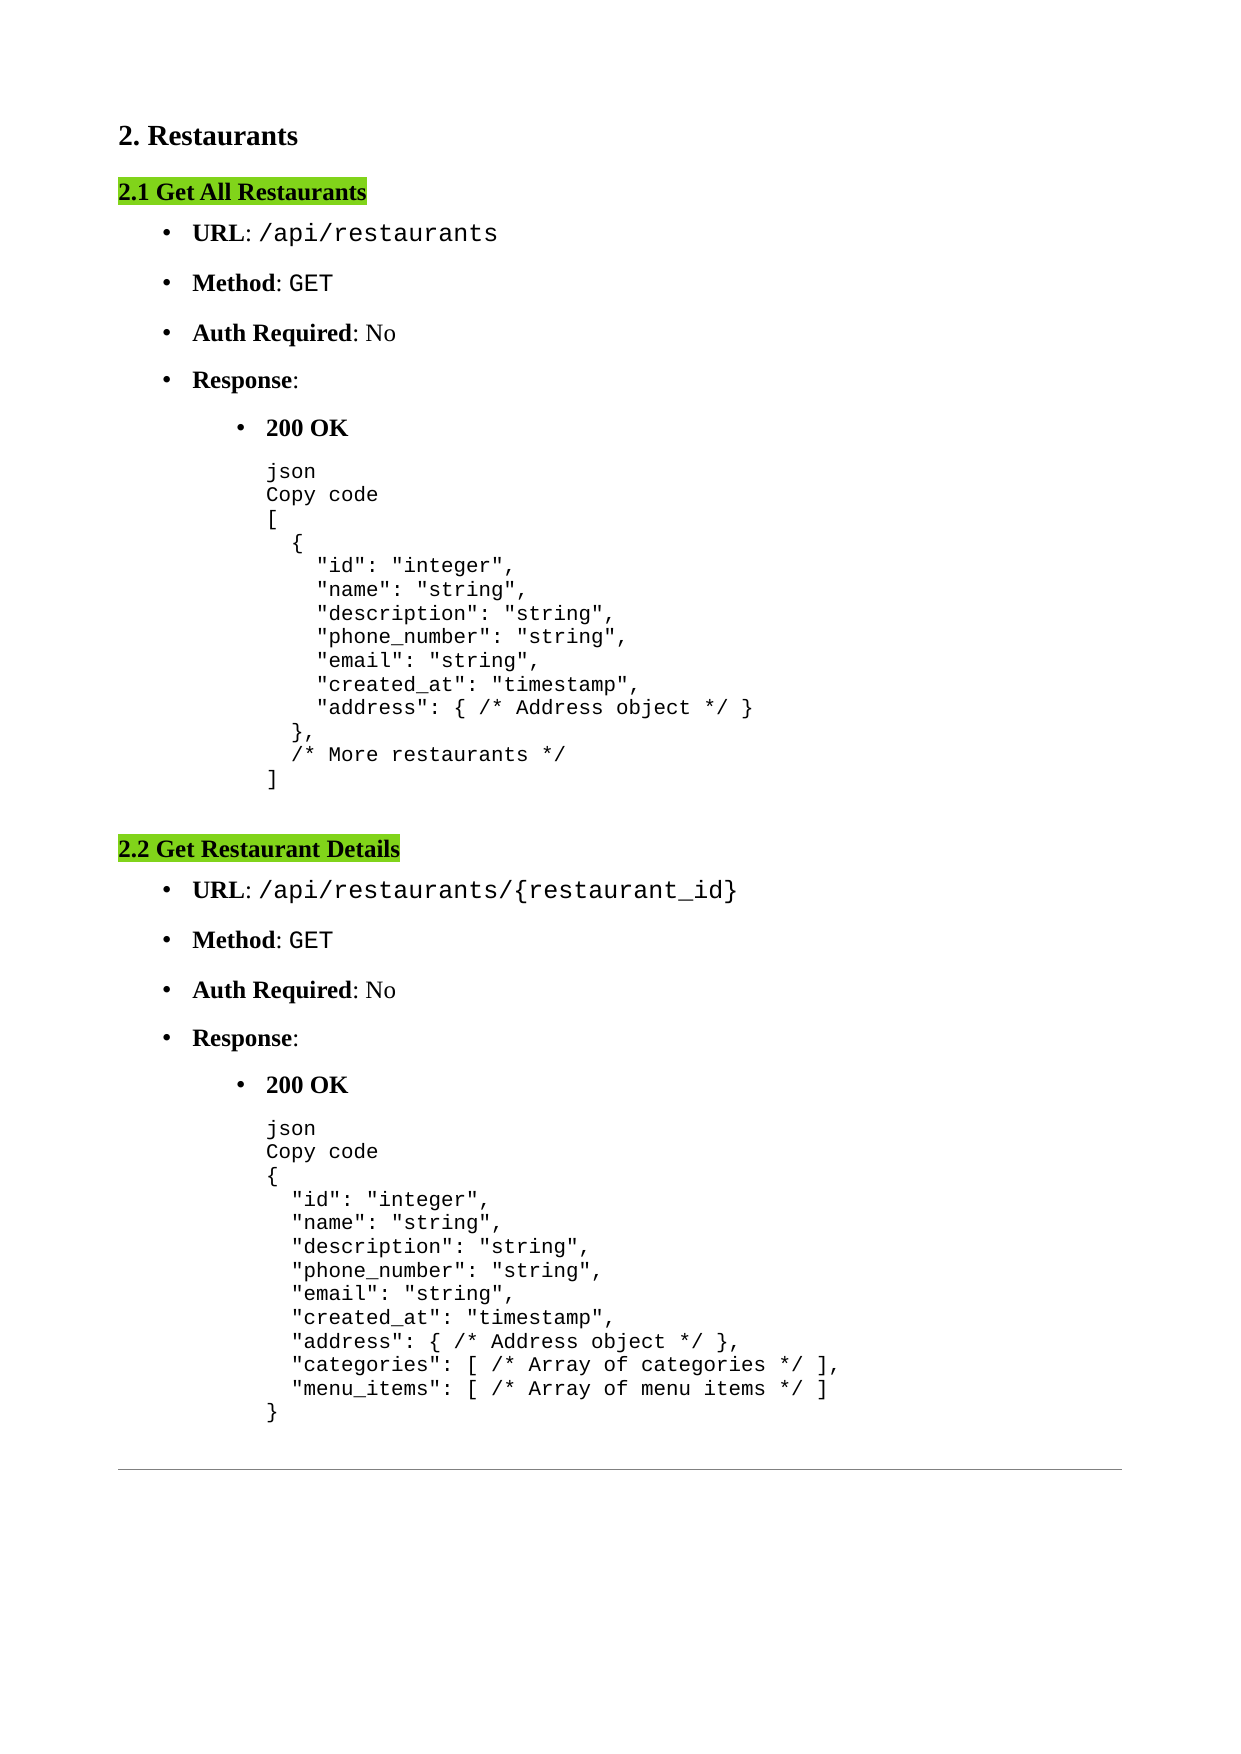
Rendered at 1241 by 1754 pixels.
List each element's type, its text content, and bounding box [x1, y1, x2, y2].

list "email": "string", [236, 1283, 1122, 1307]
list "name": "string", [236, 1212, 1122, 1236]
list "description": "string", [236, 1236, 1122, 1260]
list "categories": [ /* Array of categories */ ], [236, 1354, 1122, 1378]
list }, [236, 721, 1122, 744]
list "id": "integer", [236, 1189, 1122, 1212]
list "name": "string", [236, 579, 1122, 603]
list URL: /api/restaurants/{restaurant_id} [162, 875, 1122, 906]
list { [236, 1165, 1122, 1189]
list json [236, 1118, 1122, 1141]
list "menu_items": [ /* Array of menu items */ ] [236, 1378, 1122, 1402]
subtitle 2.1 Get All Restaurants [118, 177, 1122, 205]
list [ [236, 508, 1122, 532]
list Auth Required: No [162, 318, 1122, 347]
list "email": "string", [236, 650, 1122, 673]
list "phone_number": "string", [236, 1260, 1122, 1283]
list Method: GET [162, 268, 1122, 299]
subtitle 2. Restaurants [118, 118, 1122, 152]
list 200 OK [236, 413, 1122, 442]
list /* More restaurants */ [236, 744, 1122, 768]
list "id": "integer", [236, 555, 1122, 579]
list 200 OK [236, 1070, 1122, 1099]
list Copy code [236, 1141, 1122, 1165]
subtitle 2.2 Get Restaurant Details [118, 834, 1122, 862]
list "phone_number": "string", [236, 626, 1122, 650]
list "address": { /* Address object */ }, [236, 1331, 1122, 1354]
list } [236, 1402, 1122, 1425]
list URL: /api/restaurants [162, 218, 1122, 249]
list "created_at": "timestamp", [236, 1307, 1122, 1331]
list "description": "string", [236, 603, 1122, 626]
list ] [236, 768, 1122, 792]
list "created_at": "timestamp", [236, 673, 1122, 697]
list Response: [162, 1023, 1122, 1051]
list "address": { /* Address object */ } [236, 697, 1122, 721]
list Copy code [236, 484, 1122, 508]
list json [236, 461, 1122, 484]
list Method: GET [162, 925, 1122, 956]
list Auth Required: No [162, 975, 1122, 1004]
list Response: [162, 366, 1122, 394]
list { [236, 532, 1122, 555]
